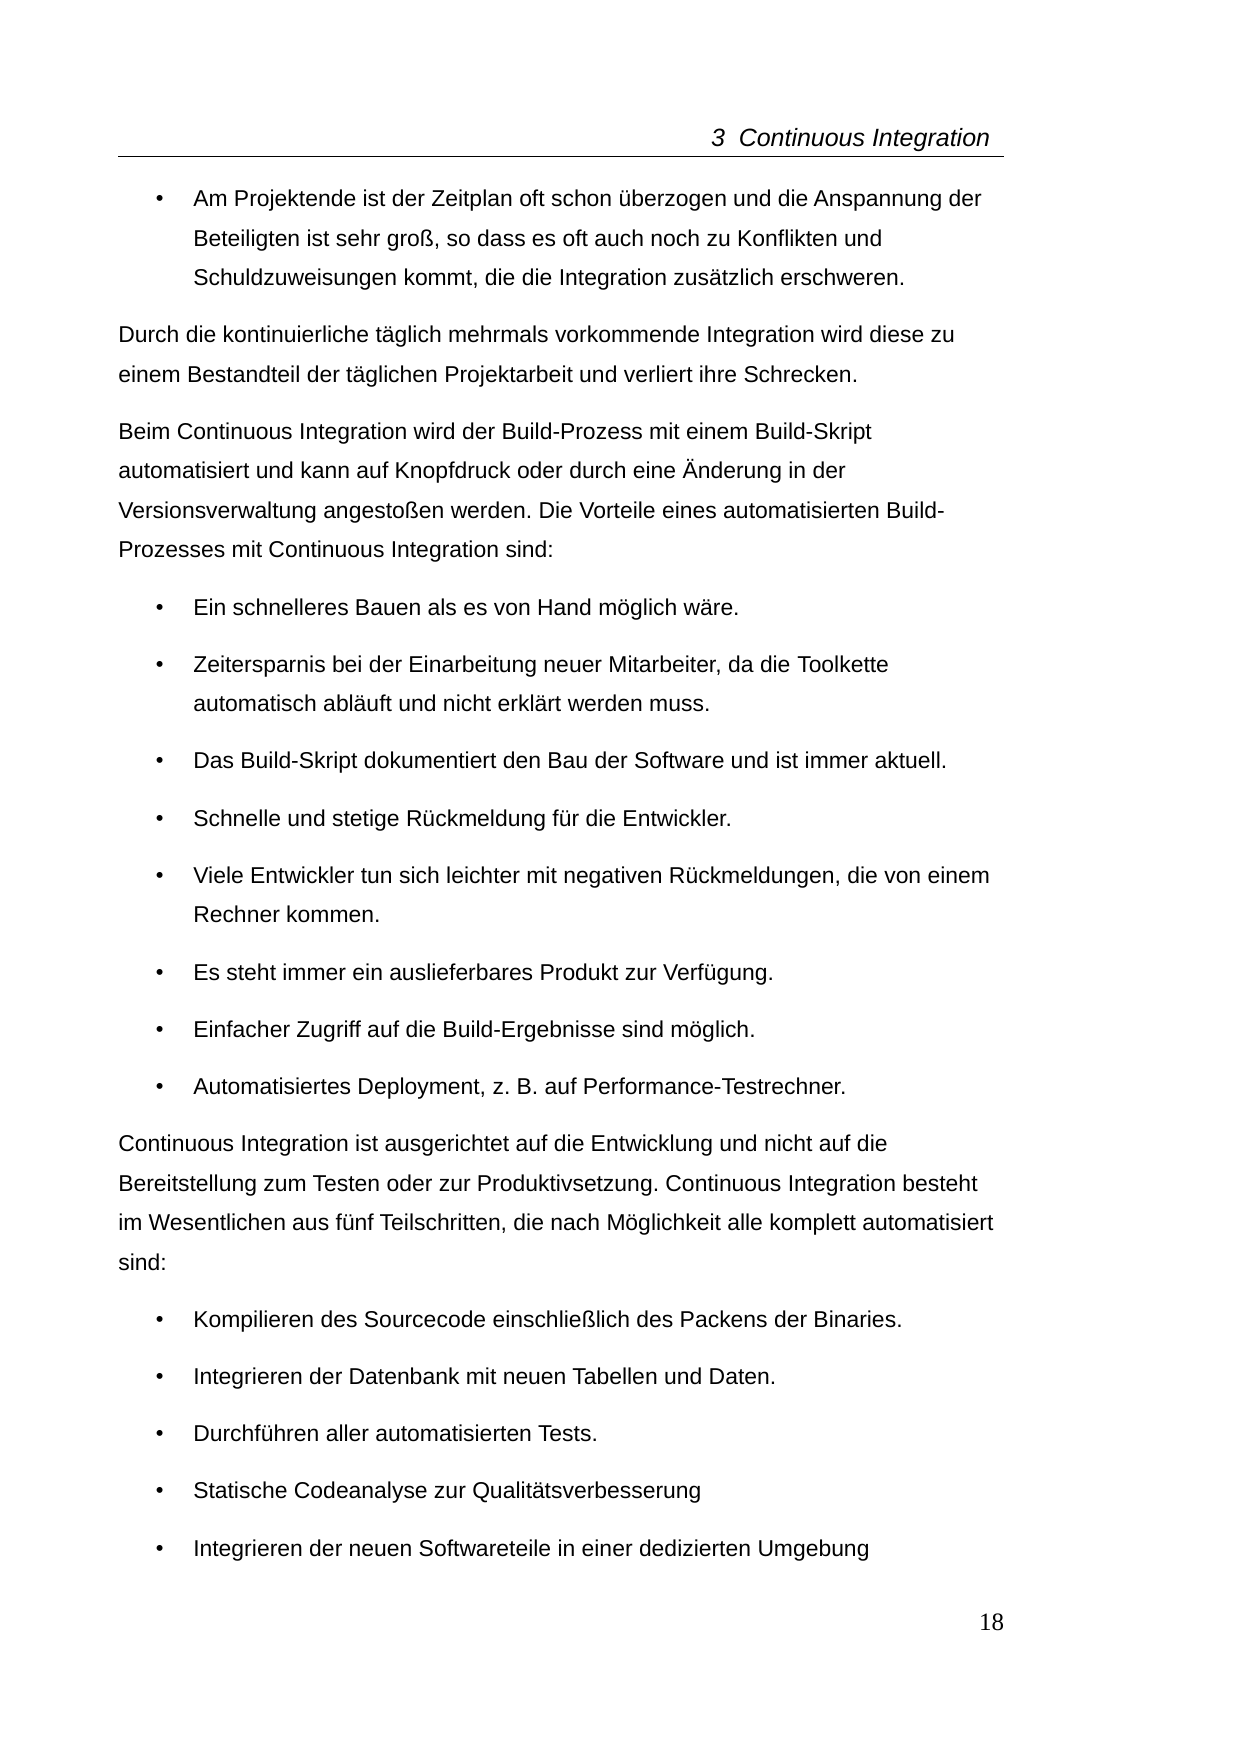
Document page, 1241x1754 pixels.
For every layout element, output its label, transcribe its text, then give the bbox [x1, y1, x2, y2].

list Das Build-Skript dokumentiert den Bau der Software und ist immer aktuell. [156, 747, 1004, 774]
text Continuous Integration ist ausgerichtet auf die Entwicklung und nicht auf die Bereitstellung zum Testen oder zur Produktivsetzung. Continuous Integration besteht im Wesentlichen aus fünf Teilschritten, die nach Möglichkeit alle komplett automatisiert sind: [118, 1130, 1004, 1275]
list Zeitersparnis bei der Einarbeitung neuer Mitarbeiter, da die Toolkette automatisch abläuft und nicht erklärt werden muss. [156, 651, 1004, 717]
list Automatisiertes Deployment, z. B. auf Performance-Testrechner. [156, 1073, 1004, 1099]
list Integrieren der Datenbank mit neuen Tabellen und Daten. [156, 1363, 1004, 1389]
list Schnelle und stetige Rückmeldung für die Entwickler. [156, 805, 1004, 831]
list Statische Codeanalyse zur Qualitätsverbesserung [156, 1477, 1004, 1504]
list Einfacher Zugriff auf die Build-Ergebnisse sind möglich. [156, 1016, 1004, 1042]
text Durch die kontinuierliche täglich mehrmals vorkommende Integration wird diese zu einem Bestandteil der täglichen Projektarbeit und verliert ihre Schrecken. [118, 321, 1004, 387]
text Beim Continuous Integration wird der Build-Prozess mit einem Build-Skript automatisiert und kann auf Knopfdruck oder durch eine Änderung in der Versionsverwaltung angestoßen werden. Die Vorteile eines automatisierten Build-Prozesses mit Continuous Integration sind: [118, 418, 1004, 563]
list Am Projektende ist der Zeitplan oft schon überzogen und die Anspannung der Beteiligten ist sehr groß, so dass es oft auch noch zu Konflikten und Schuldzuweisungen kommt, die die Integration zusätzlich erschweren. [156, 185, 1004, 291]
list Durchführen aller automatisierten Tests. [156, 1420, 1004, 1446]
list Ein schnelleres Bauen als es von Hand möglich wäre. [156, 594, 1004, 620]
list Viele Entwickler tun sich leichter mit negativen Rückmeldungen, die von einem Rechner kommen. [156, 862, 1004, 928]
list Es steht immer ein auslieferbares Produkt zur Verfügung. [156, 958, 1004, 985]
list Kompilieren des Sourcecode einschließlich des Packens der Binaries. [156, 1306, 1004, 1332]
list Integrieren der neuen Softwareteile in einer dedizierten Umgebung [156, 1534, 1004, 1561]
